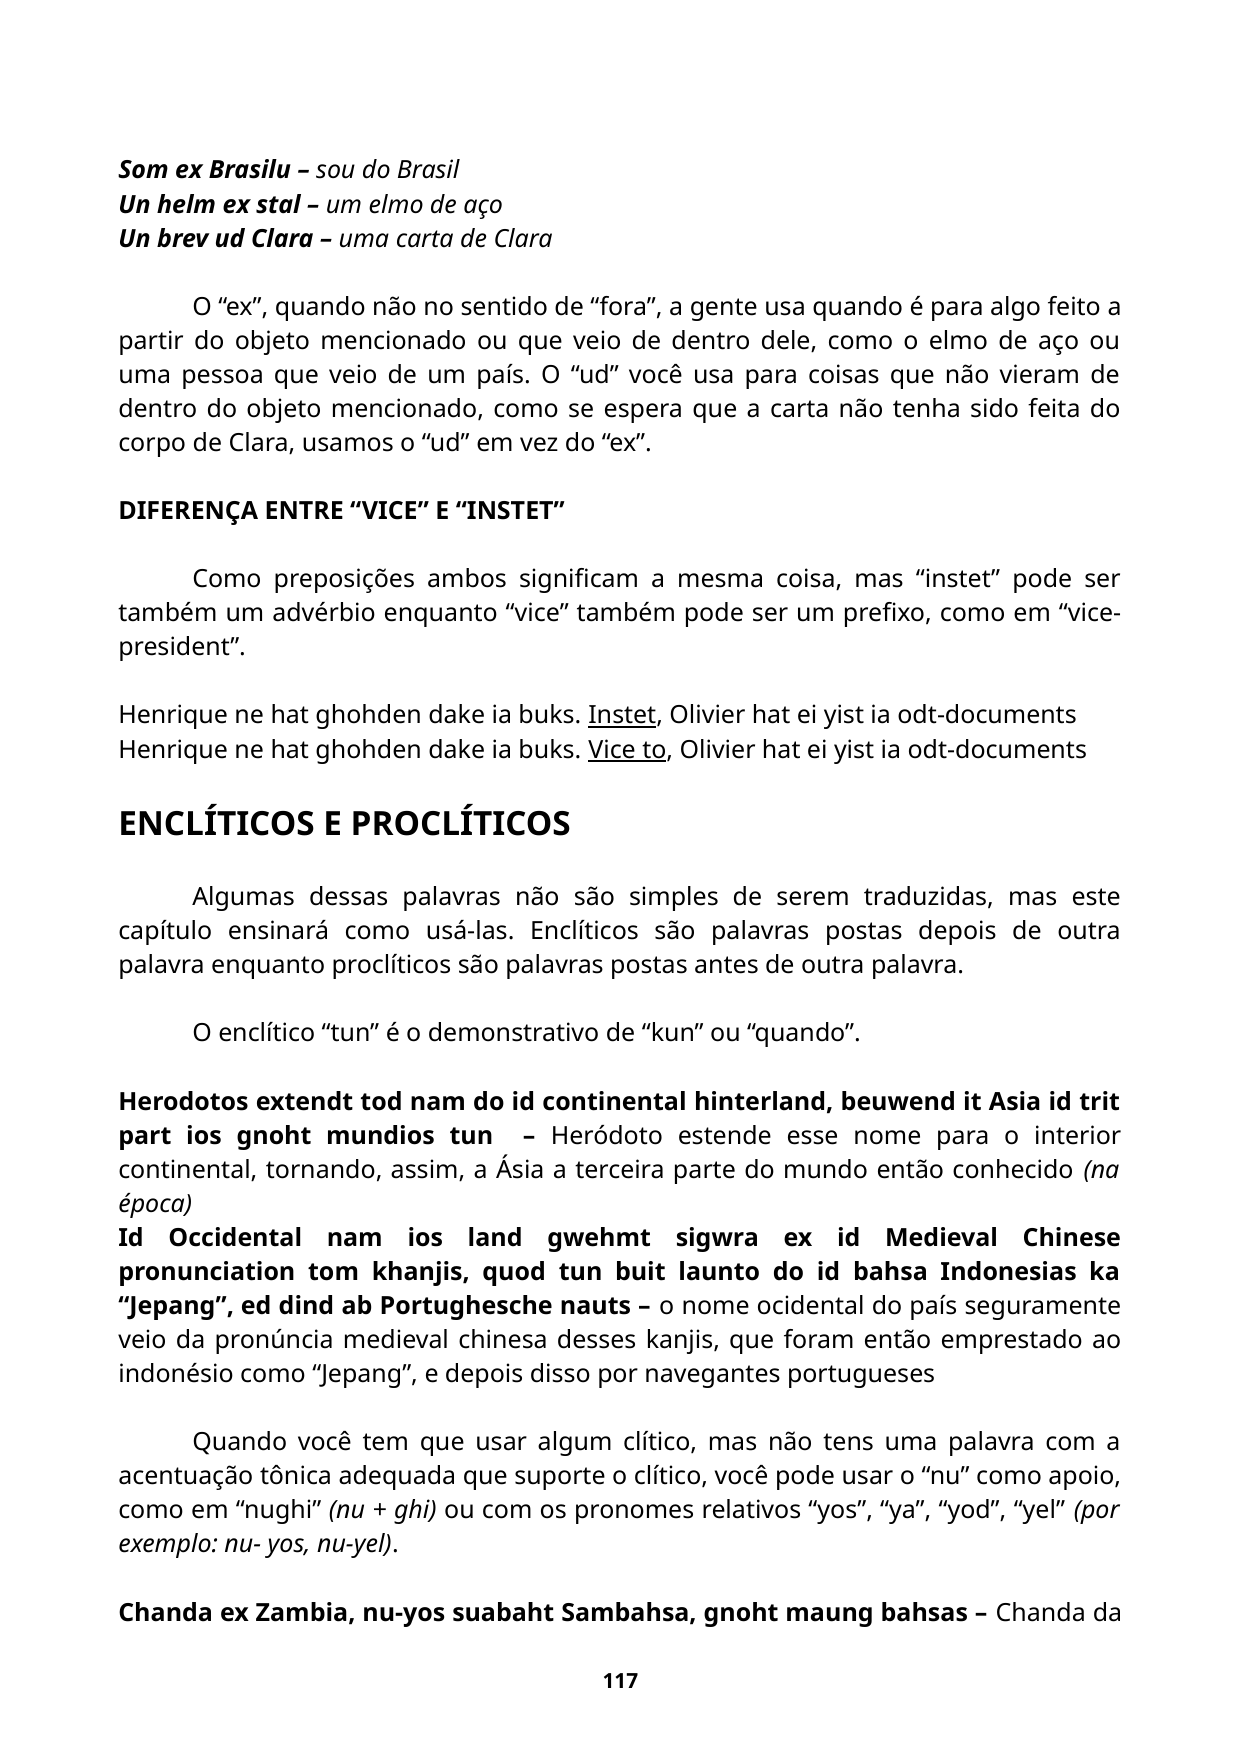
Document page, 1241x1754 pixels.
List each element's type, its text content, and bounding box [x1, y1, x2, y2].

text Henrique ne hat ghohden dake ia buks. Instet, Olivier hat ei yist ia odt-documents [118, 697, 1122, 731]
text Como preposições ambos significam a mesma coisa, mas “instet” pode ser também um advérbio enquanto “vice” também pode ser um prefixo, como em “vice-president”. [118, 561, 1122, 663]
text Herodotos extendt tod nam do id continental hinterland, beuwend it Asia id trit part ios gnoht mundios tun – Heródoto estende esse nome para o interior continental, tornando, assim, a Ásia a terceira parte do mundo então conhecido (na época) [118, 1083, 1122, 1219]
text Un brev ud Clara – uma carta de Clara [118, 220, 1122, 254]
text Quando você tem que usar algum clítico, mas não tens uma palavra com a acentuação tônica adequada que suporte o clítico, você pode usar o “nu” como apoio, como em “nughi” (nu + ghi) ou com os pronomes relativos “yos”, “ya”, “yod”, “yel” (por exemplo: nu- yos, nu-yel). [118, 1424, 1122, 1560]
subtitle DIFERENÇA ENTRE “VICE” E “INSTET” [118, 493, 1122, 527]
text Id Occidental nam ios land gwehmt sigwra ex id Medieval Chinese pronunciation tom khanjis, quod tun buit launto do id bahsa Indonesias ka “Jepang”, ed dind ab Portughesche nauts – o nome ocidental do país seguramente veio da pronúncia medieval chinesa desses kanjis, que foram então emprestado ao indonésio como “Jepang”, e depois disso por navegantes portugueses [118, 1219, 1122, 1390]
text O “ex”, quando não no sentido de “fora”, a gente usa quando é para algo feito a partir do objeto mencionado ou que veio de dentro dele, como o elmo de aço ou uma pessoa que veio de um país. O “ud” você usa para coisas que não vieram de dentro do objeto mencionado, como se espera que a carta não tenha sido feita do corpo de Clara, usamos o “ud” em vez do “ex”. [118, 288, 1122, 459]
subtitle ENCLÍTICOS E PROCLÍTICOS [118, 799, 1122, 845]
text Chanda ex Zambia, nu-yos suabaht Sambahsa, gnoht maung bahsas – Chanda da [118, 1594, 1122, 1628]
text Henrique ne hat ghohden dake ia buks. Vice to, Olivier hat ei yist ia odt-documents [118, 731, 1122, 765]
text Un helm ex stal – um elmo de aço [118, 186, 1122, 220]
text Som ex Brasilu – sou do Brasil [118, 152, 1122, 186]
text O enclítico “tun” é o demonstrativo de “kun” ou “quando”. [118, 1015, 1122, 1049]
text Algumas dessas palavras não são simples de serem traduzidas, mas este capítulo ensinará como usá-las. Enclíticos são palavras postas depois de outra palavra enquanto proclíticos são palavras postas antes de outra palavra. [118, 879, 1122, 981]
